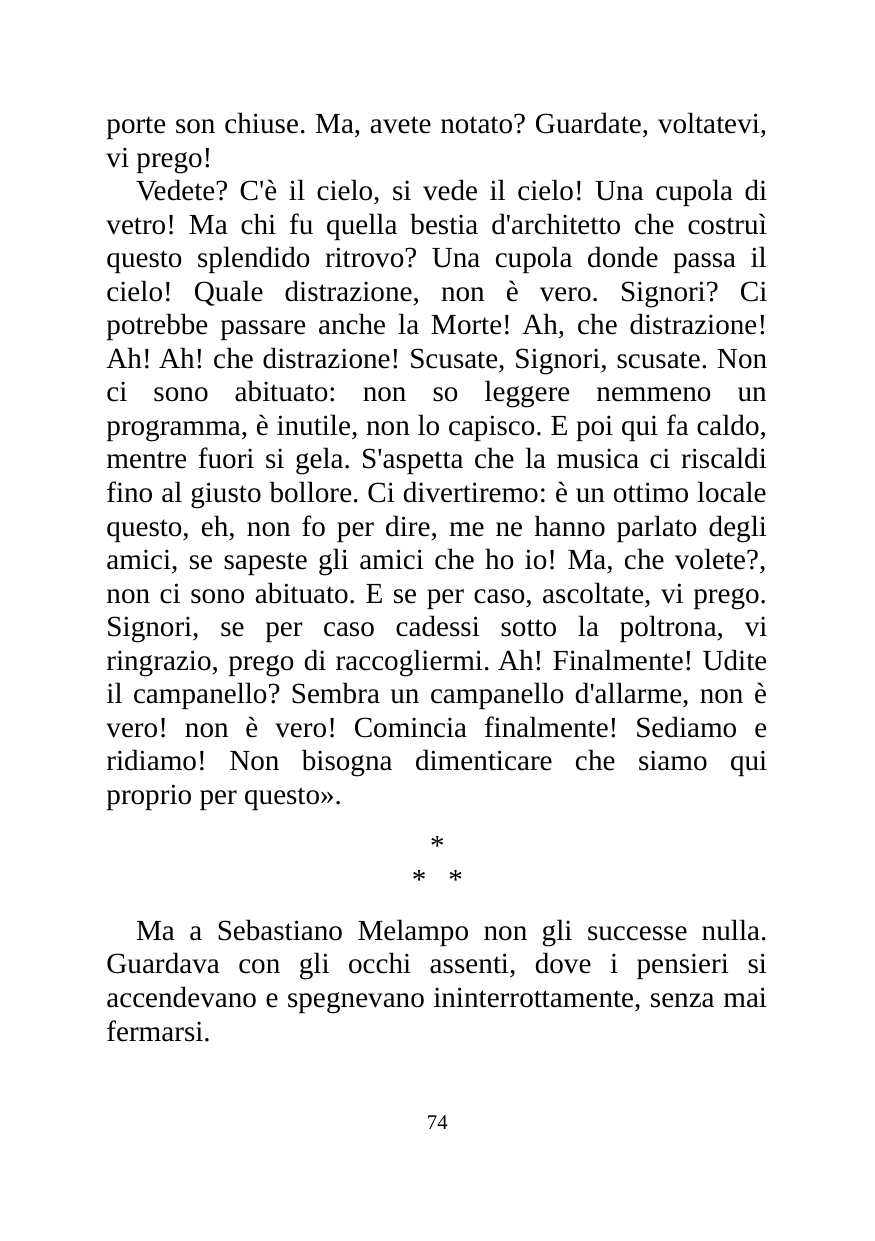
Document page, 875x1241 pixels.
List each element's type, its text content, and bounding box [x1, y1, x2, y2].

text * * * [106, 828, 768, 895]
text Ma a Sebastiano Melampo non gli successe nulla. Guardava con gli occhi assenti, dove i pensieri si accendevano e spegnevano ininterrottamente, senza mai fermarsi. [106, 913, 768, 1047]
text porte son chiuse. Ma, avete notato? Guardate, voltatevi, vi prego! [106, 106, 768, 173]
text Vedete? C'è il cielo, si vede il cielo! Una cupola di vetro! Ma chi fu quella bestia d'architetto che costruì questo splendido ritrovo? Una cupola donde passa il cielo! Quale distrazione, non è vero. Signori? Ci potrebbe passare anche la Morte! Ah, che distrazione! Ah! Ah! che distrazione! Scusate, Signori, scusate. Non ci sono abituato: non so leggere nemmeno un programma, è inutile, non lo capisco. E poi qui fa caldo, mentre fuori si gela. S'aspetta che la musica ci riscaldi fino al giusto bollore. Ci divertiremo: è un ottimo locale questo, eh, non fo per dire, me ne hanno parlato degli amici, se sapeste gli amici che ho io! Ma, che volete?, non ci sono abituato. E se per caso, ascoltate, vi prego. Signori, se per caso cadessi sotto la poltrona, vi ringrazio, prego di raccogliermi. Ah! Finalmente! Udite il campanello? Sembra un campanello d'allarme, non è vero! non è vero! Comincia finalmente! Sediamo e ridiamo! Non bisogna dimenticare che siamo qui proprio per questo». [106, 173, 768, 811]
